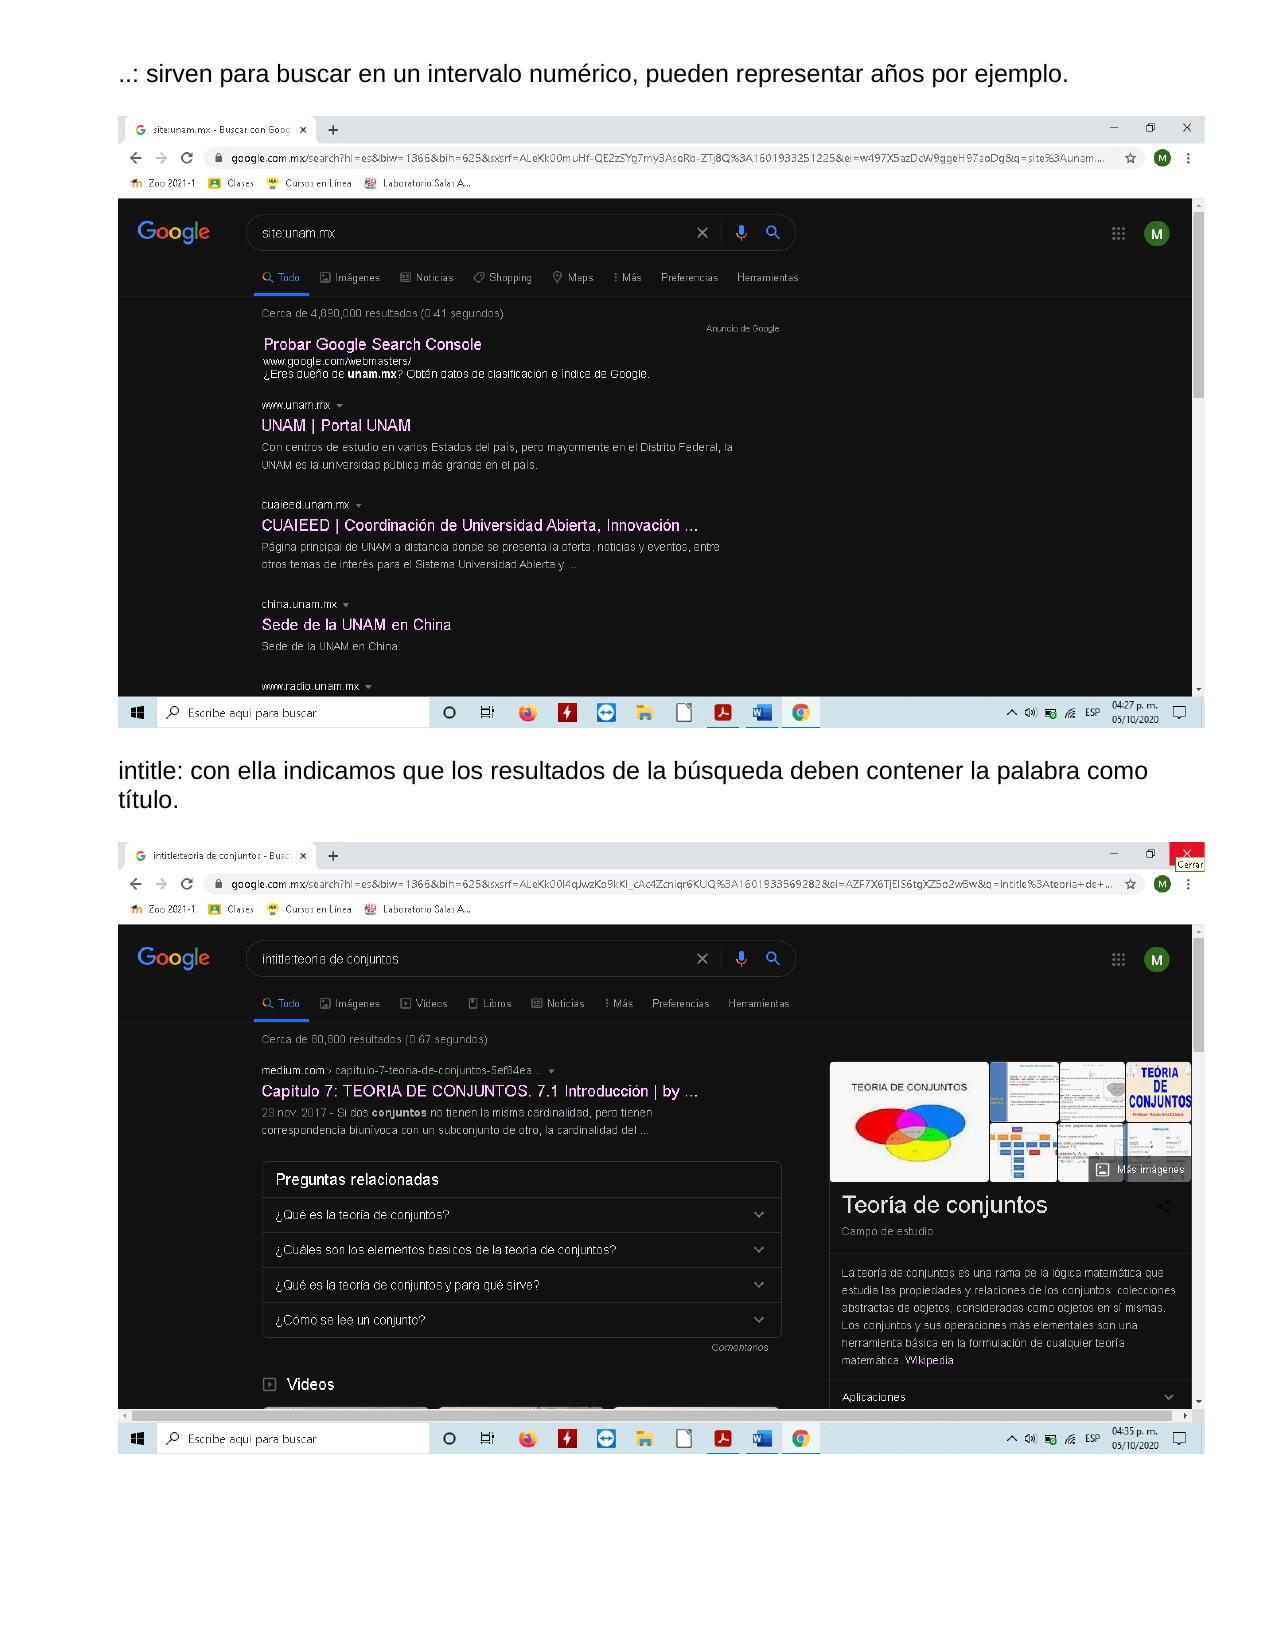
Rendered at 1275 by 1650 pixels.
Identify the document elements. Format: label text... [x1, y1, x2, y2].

text intitle: con ella indicamos que los resultados de la búsqueda deben contener la palabra como título. [118, 756, 1205, 814]
text ..: sirven para buscar en un intervalo numérico, pueden representar años por ejemplo. [118, 59, 1205, 88]
